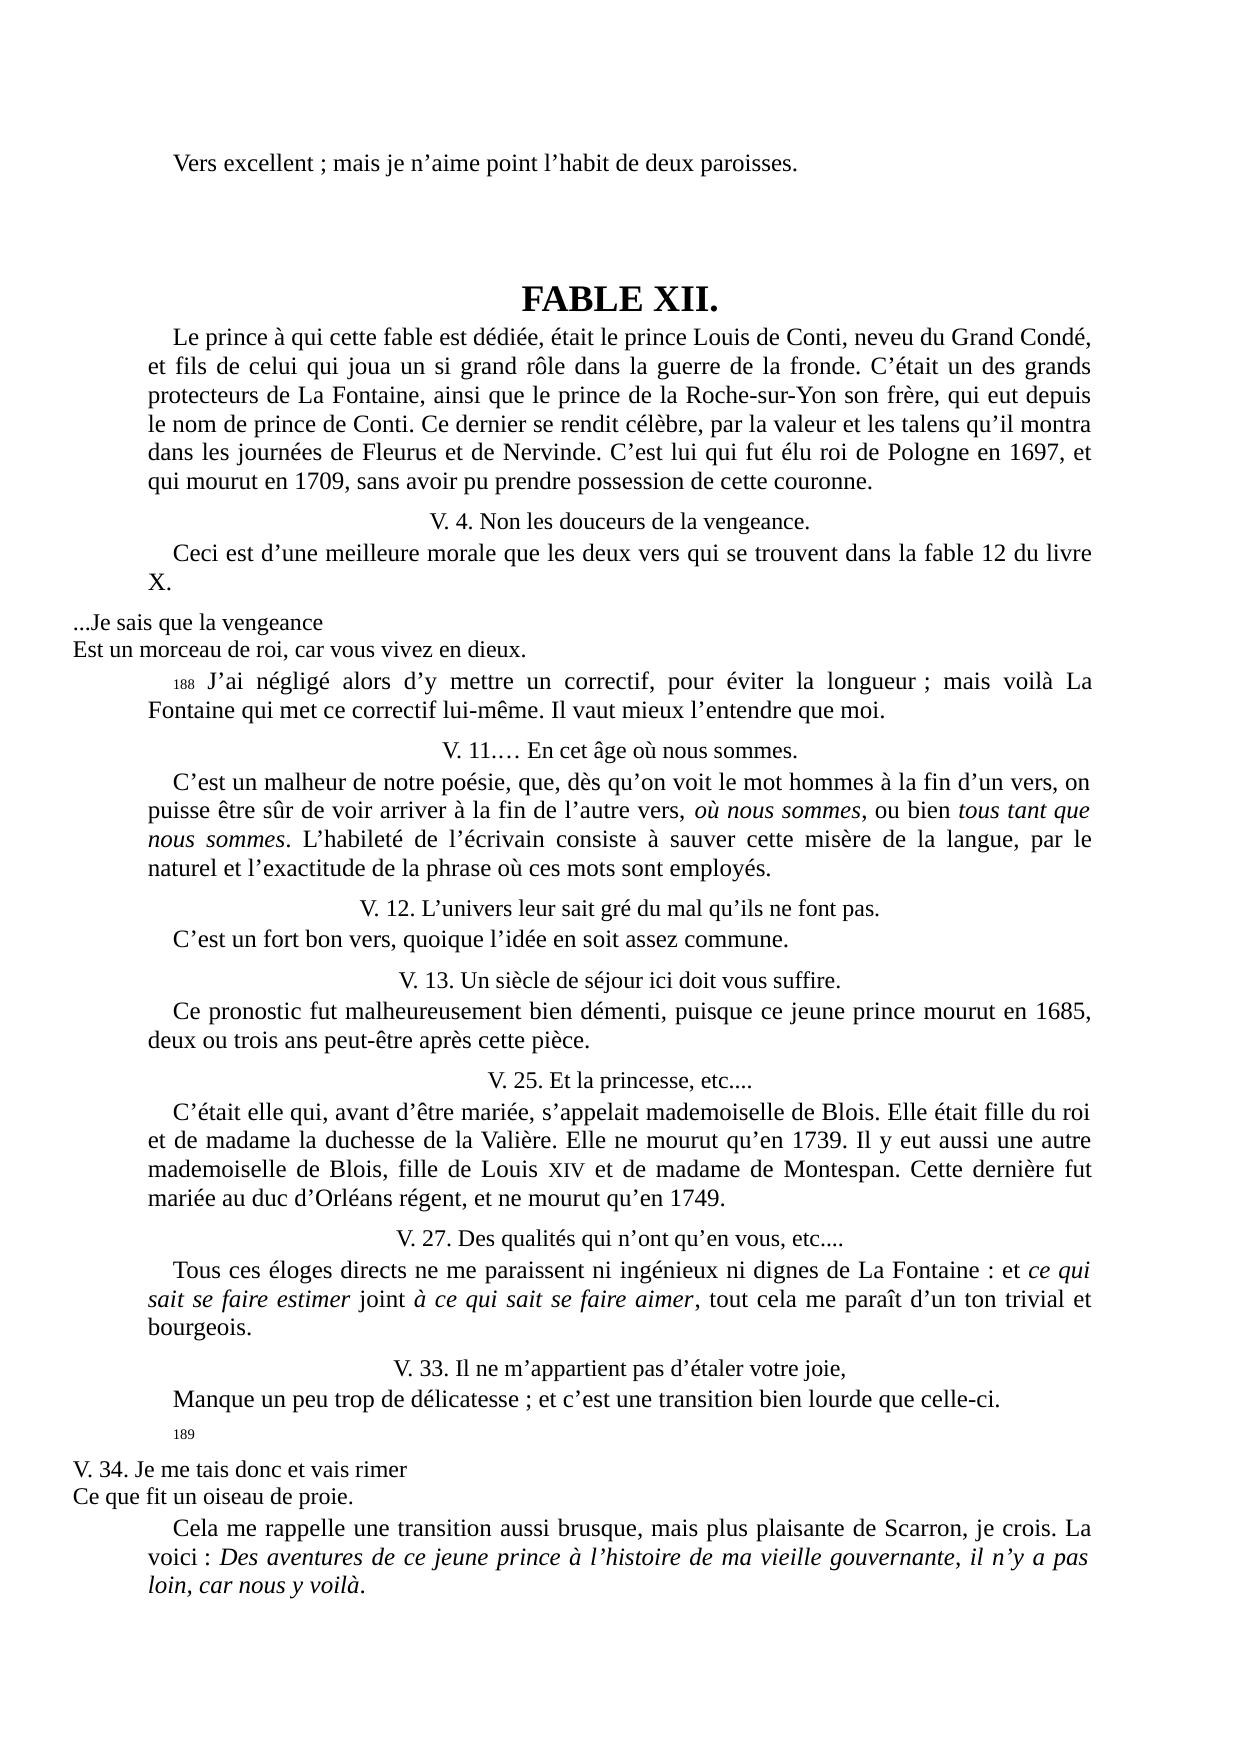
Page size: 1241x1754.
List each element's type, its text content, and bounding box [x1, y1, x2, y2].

text 189 [148, 1425, 1093, 1442]
text Ce que fit un oiseau de proie. [73, 1482, 1093, 1510]
text V. 34. Je me tais donc et vais rimer [73, 1455, 1093, 1482]
text V. 13. Un siècle de séjour ici doit vous suffire. [148, 966, 1093, 993]
text Ceci est d’une meilleure morale que les deux vers qui se trouvent dans la fable 12 du livre X. [148, 538, 1093, 595]
text V. 11.… En cet âge où nous sommes. [148, 736, 1093, 764]
text V. 25. Et la princesse, etc.... [148, 1066, 1093, 1094]
text V. 27. Des qualités qui n’ont qu’en vous, etc.... [148, 1224, 1093, 1252]
text C’était elle qui, avant d’être mariée, s’appelait mademoiselle de Blois. Elle était fille du roi et de madame la duchesse de la Valière. Elle ne mourut qu’en 1739. Il y eut aussi une autre mademoiselle de Blois, fille de Louis XIV et de madame de Montespan. Cette dernière fut mariée au duc d’Orléans régent, et ne mourut qu’en 1749. [148, 1097, 1093, 1212]
text Manque un peu trop de délicatesse ; et c’est une transition bien lourde que celle-ci. [148, 1384, 1093, 1413]
text V. 33. Il ne m’appartient pas d’étaler votre joie, [148, 1354, 1093, 1381]
text Est un morceau de roi, car vous vivez en dieux. [73, 636, 1093, 663]
subtitle FABLE XII. [148, 276, 1093, 319]
text 188 J’ai négligé alors d’y mettre un correctif, pour éviter la longueur ; mais voilà La Fontaine qui met ce correctif lui-même. Il vaut mieux l’entendre que moi. [148, 666, 1093, 723]
text C’est un fort bon vers, quoique l’idée en soit assez commune. [148, 924, 1093, 953]
text C’est un malheur de notre poésie, que, dès qu’on voit le mot hommes à la fin d’un vers, on puisse être sûr de voir arriver à la fin de l’autre vers, où nous sommes, ou bien tous tant que nous sommes. L’habileté de l’écrivain consiste à sauver cette misère de la langue, par le naturel et l’exactitude de la phrase où ces mots sont employés. [148, 767, 1093, 882]
text Vers excellent ; mais je n’aime point l’habit de deux paroisses. [148, 148, 1093, 176]
text Le prince à qui cette fable est dédiée, était le prince Louis de Conti, neveu du Grand Condé, et fils de celui qui joua un si grand rôle dans la guerre de la fronde. C’était un des grands protecteurs de La Fontaine, ainsi que le prince de la Roche-sur-Yon son frère, qui eut depuis le nom de prince de Conti. Ce dernier se rendit célèbre, par la valeur et les talens qu’il montra dans les journées de Fleurus et de Nervinde. C’est lui qui fut élu roi de Pologne en 1697, et qui mourut en 1709, sans avoir pu prendre possession de cette couronne. [148, 322, 1093, 495]
text Tous ces éloges directs ne me paraissent ni ingénieux ni dignes de La Fontaine : et ce qui sait se faire estimer joint à ce qui sait se faire aimer, tout cela me paraît d’un ton trivial et bourgeois. [148, 1255, 1093, 1341]
text V. 12. L’univers leur sait gré du mal qu’ils ne font pas. [148, 894, 1093, 922]
text Cela me rappelle une transition aussi brusque, mais plus plaisante de Scarron, je crois. La voici : Des aventures de ce jeune prince à l’histoire de ma vieille gouvernante, il n’y a pas loin, car nous y voilà. [148, 1513, 1093, 1599]
text Ce pronostic fut malheureusement bien démenti, puisque ce jeune prince mourut en 1685, deux ou trois ans peut-être après cette pièce. [148, 996, 1093, 1054]
text ...Je sais que la vengeance [73, 608, 1093, 636]
text V. 4. Non les douceurs de la vengeance. [148, 507, 1093, 535]
